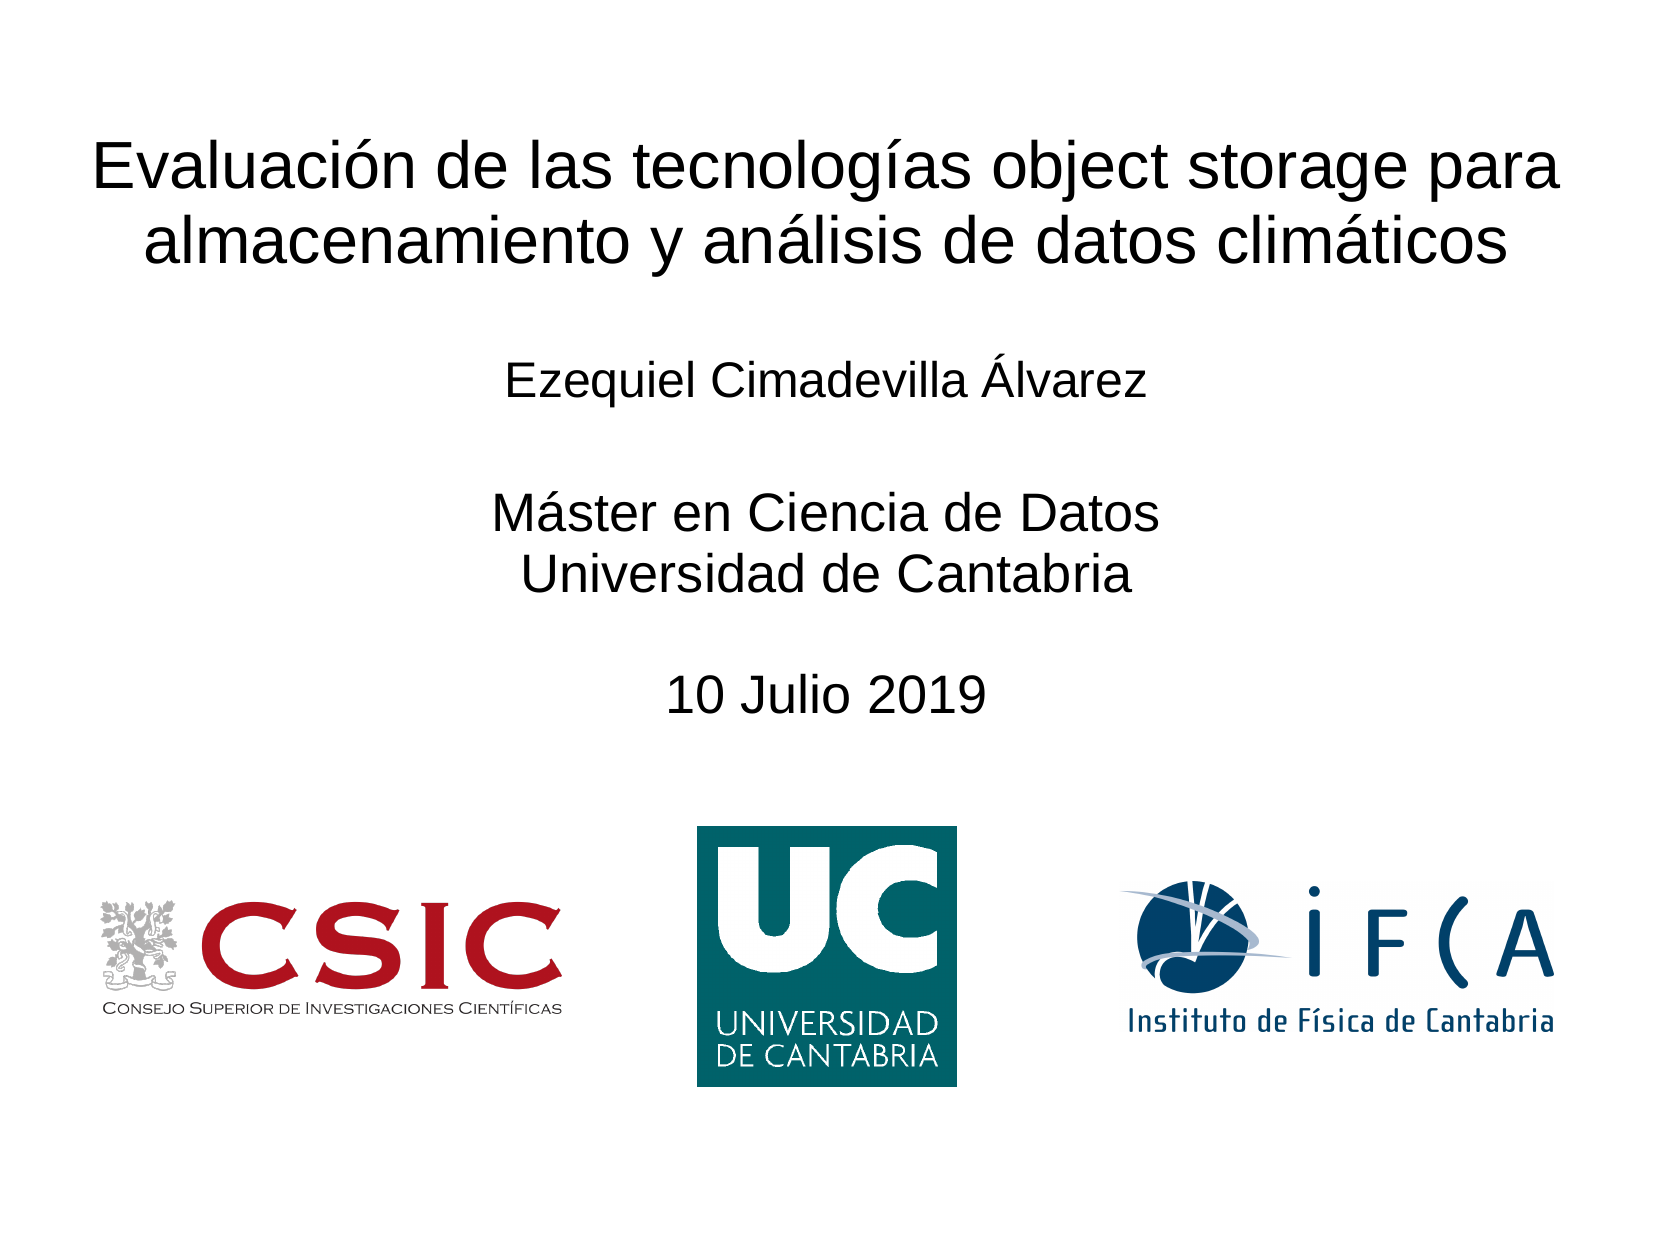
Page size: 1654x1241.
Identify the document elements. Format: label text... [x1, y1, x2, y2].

picture [697, 826, 957, 1087]
subtitle Evaluación de las tecnologías object storage para almacenamiento y análisis de datos climáticos Ezequiel Cimadevilla Álvarez Máster en Ciencia de Datos Universidad de Cantabria 10 Julio 2019 [82, 49, 1571, 804]
picture [1119, 881, 1554, 1032]
picture [100, 900, 562, 1014]
